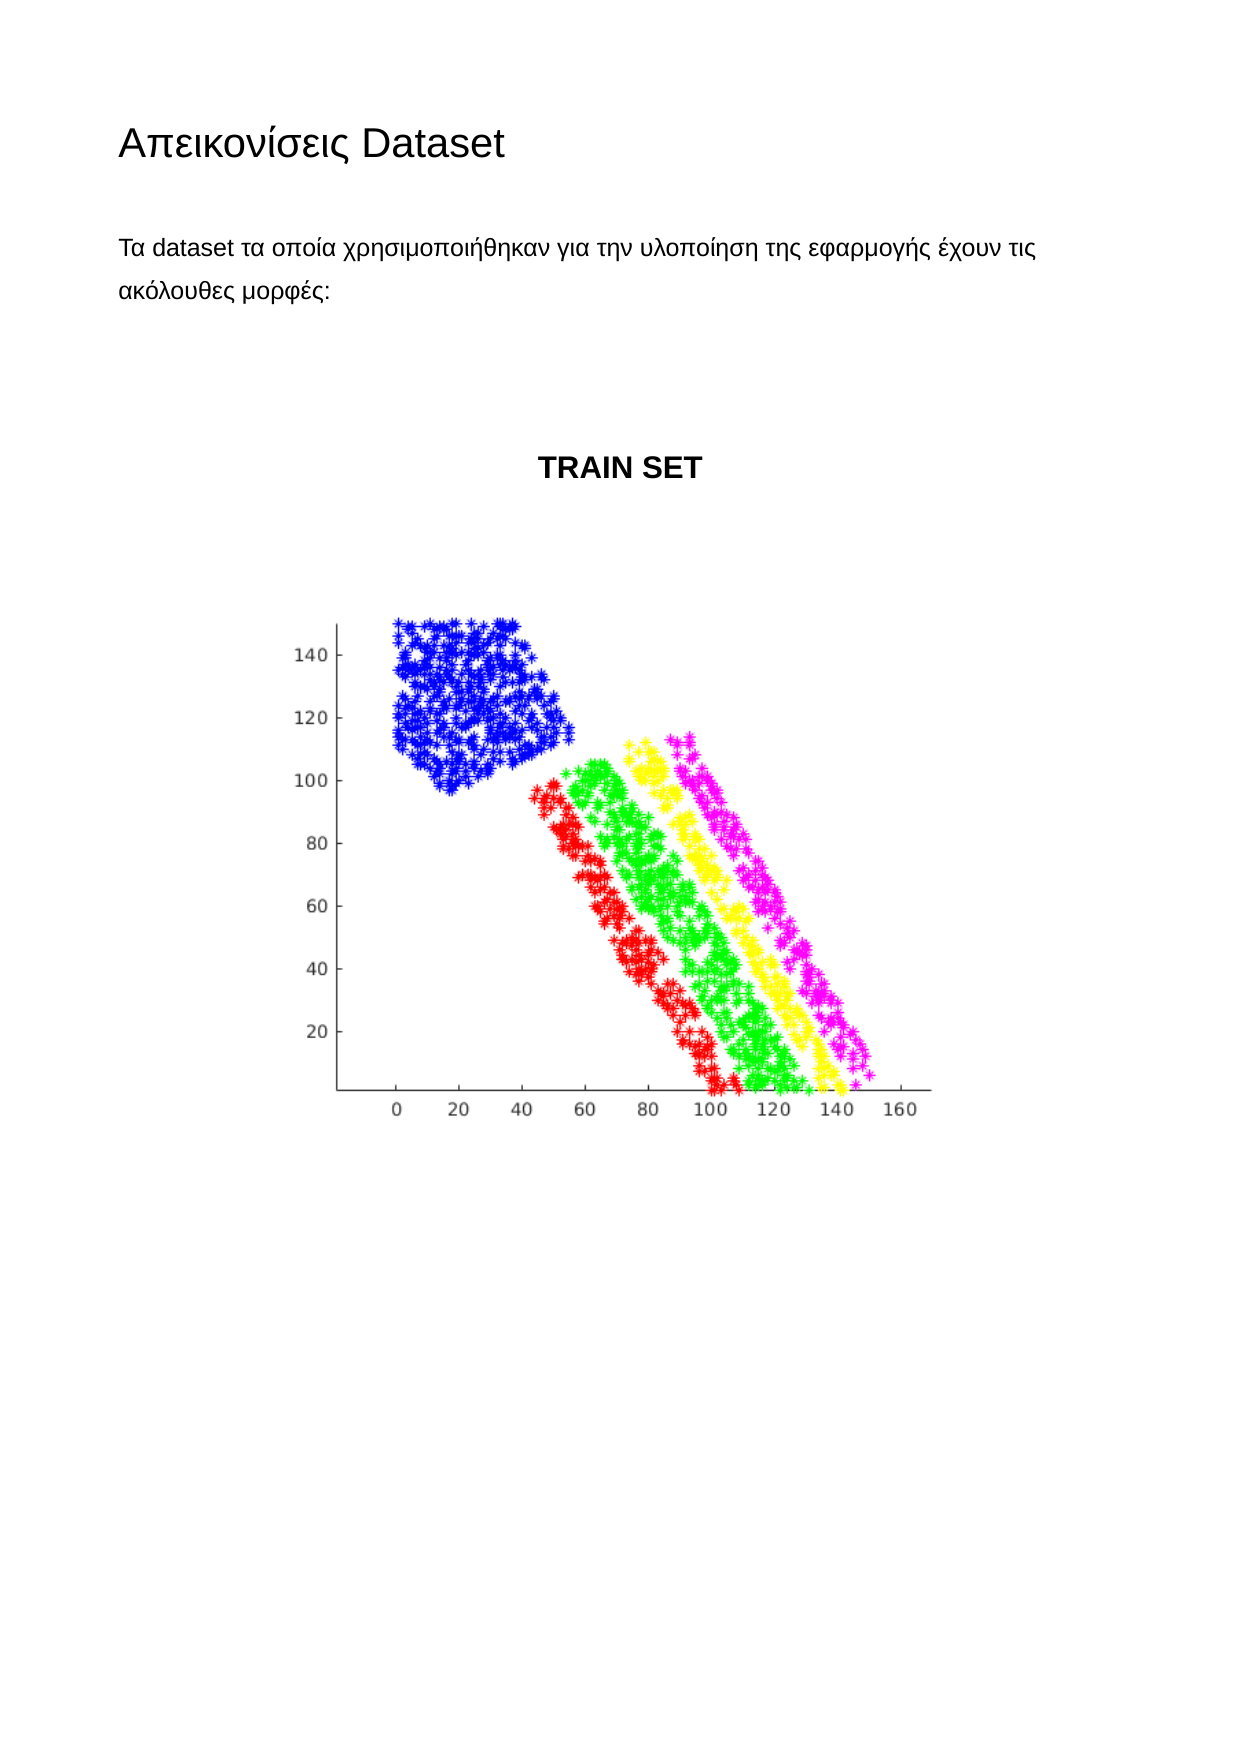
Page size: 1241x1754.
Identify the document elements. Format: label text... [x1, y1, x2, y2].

text Απεικονίσεις Dataset [118, 118, 1122, 166]
text TRAIN SET [118, 449, 1122, 485]
picture [236, 581, 1005, 1154]
text Τα dataset τα οποία χρησιμοποιήθηκαν για την υλοποίηση της εφαρμογής έχουν τις ακόλουθες μορφές: [118, 233, 1122, 305]
